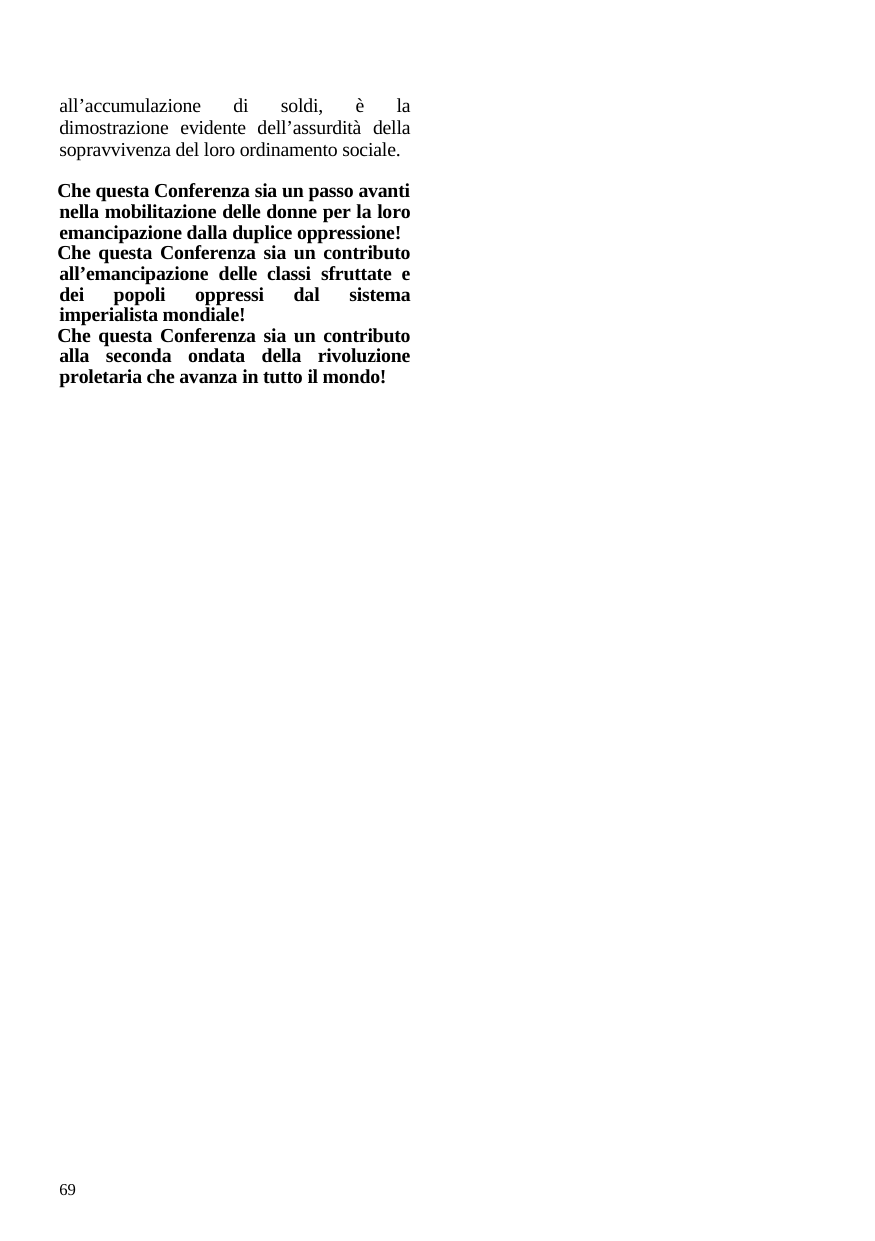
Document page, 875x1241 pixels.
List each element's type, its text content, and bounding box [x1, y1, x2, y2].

text Che questa Conferenza sia un passo avanti nella mobilitazione delle donne per la loro emancipazione dalla duplice oppressione! [57, 181, 411, 243]
text Che questa Conferenza sia un contributo all’emancipazione delle classi sfruttate e dei popoli oppressi dal sistema imperialista mondiale! [57, 243, 411, 326]
text Che questa Conferenza sia un contributo alla seconda ondata della rivoluzione proletaria che avanza in tutto il mondo! [57, 326, 411, 388]
